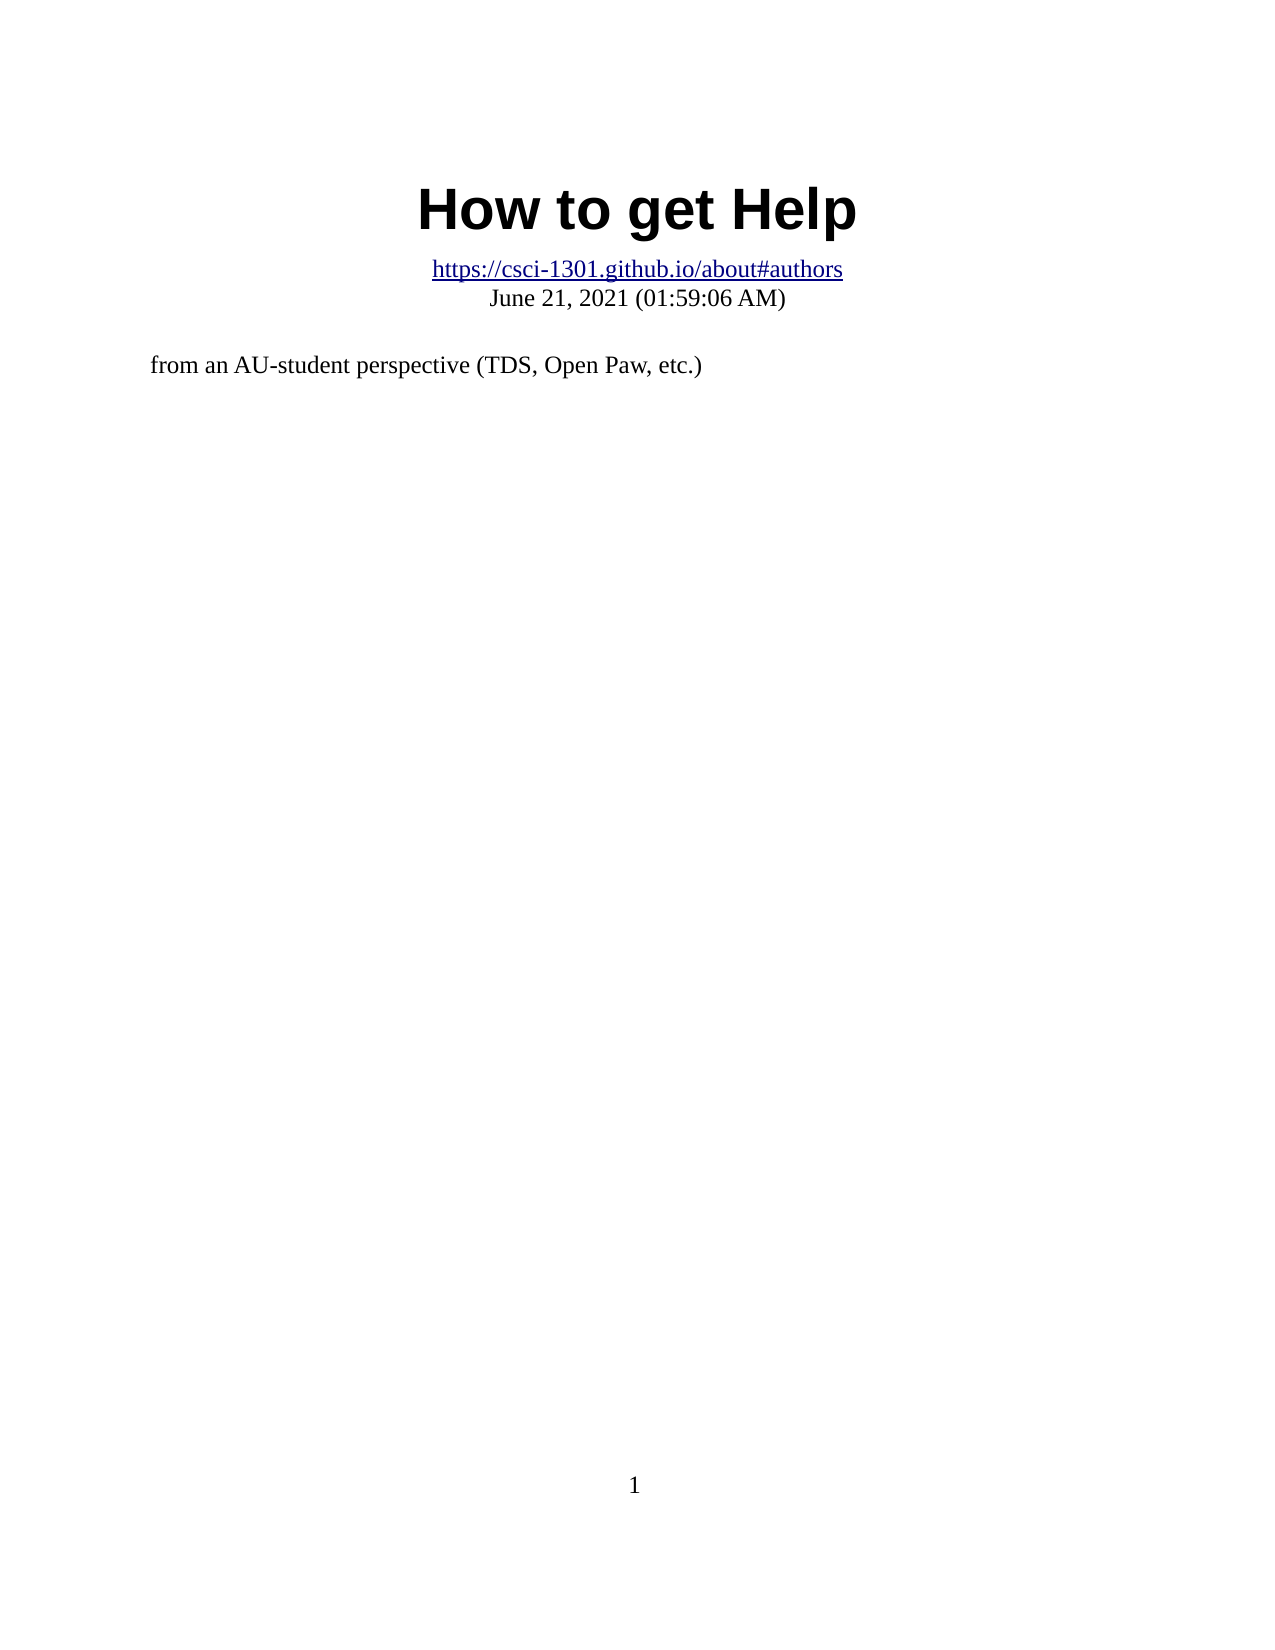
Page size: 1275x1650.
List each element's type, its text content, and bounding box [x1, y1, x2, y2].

title How to get Help [150, 175, 1125, 242]
text June 21, 2021 (01:59:06 AM) [150, 283, 1125, 312]
text from an AU-student perspective (TDS, Open Paw, etc.) [150, 350, 1125, 378]
text https://csci-1301.github.io/about#authors [150, 254, 1125, 283]
